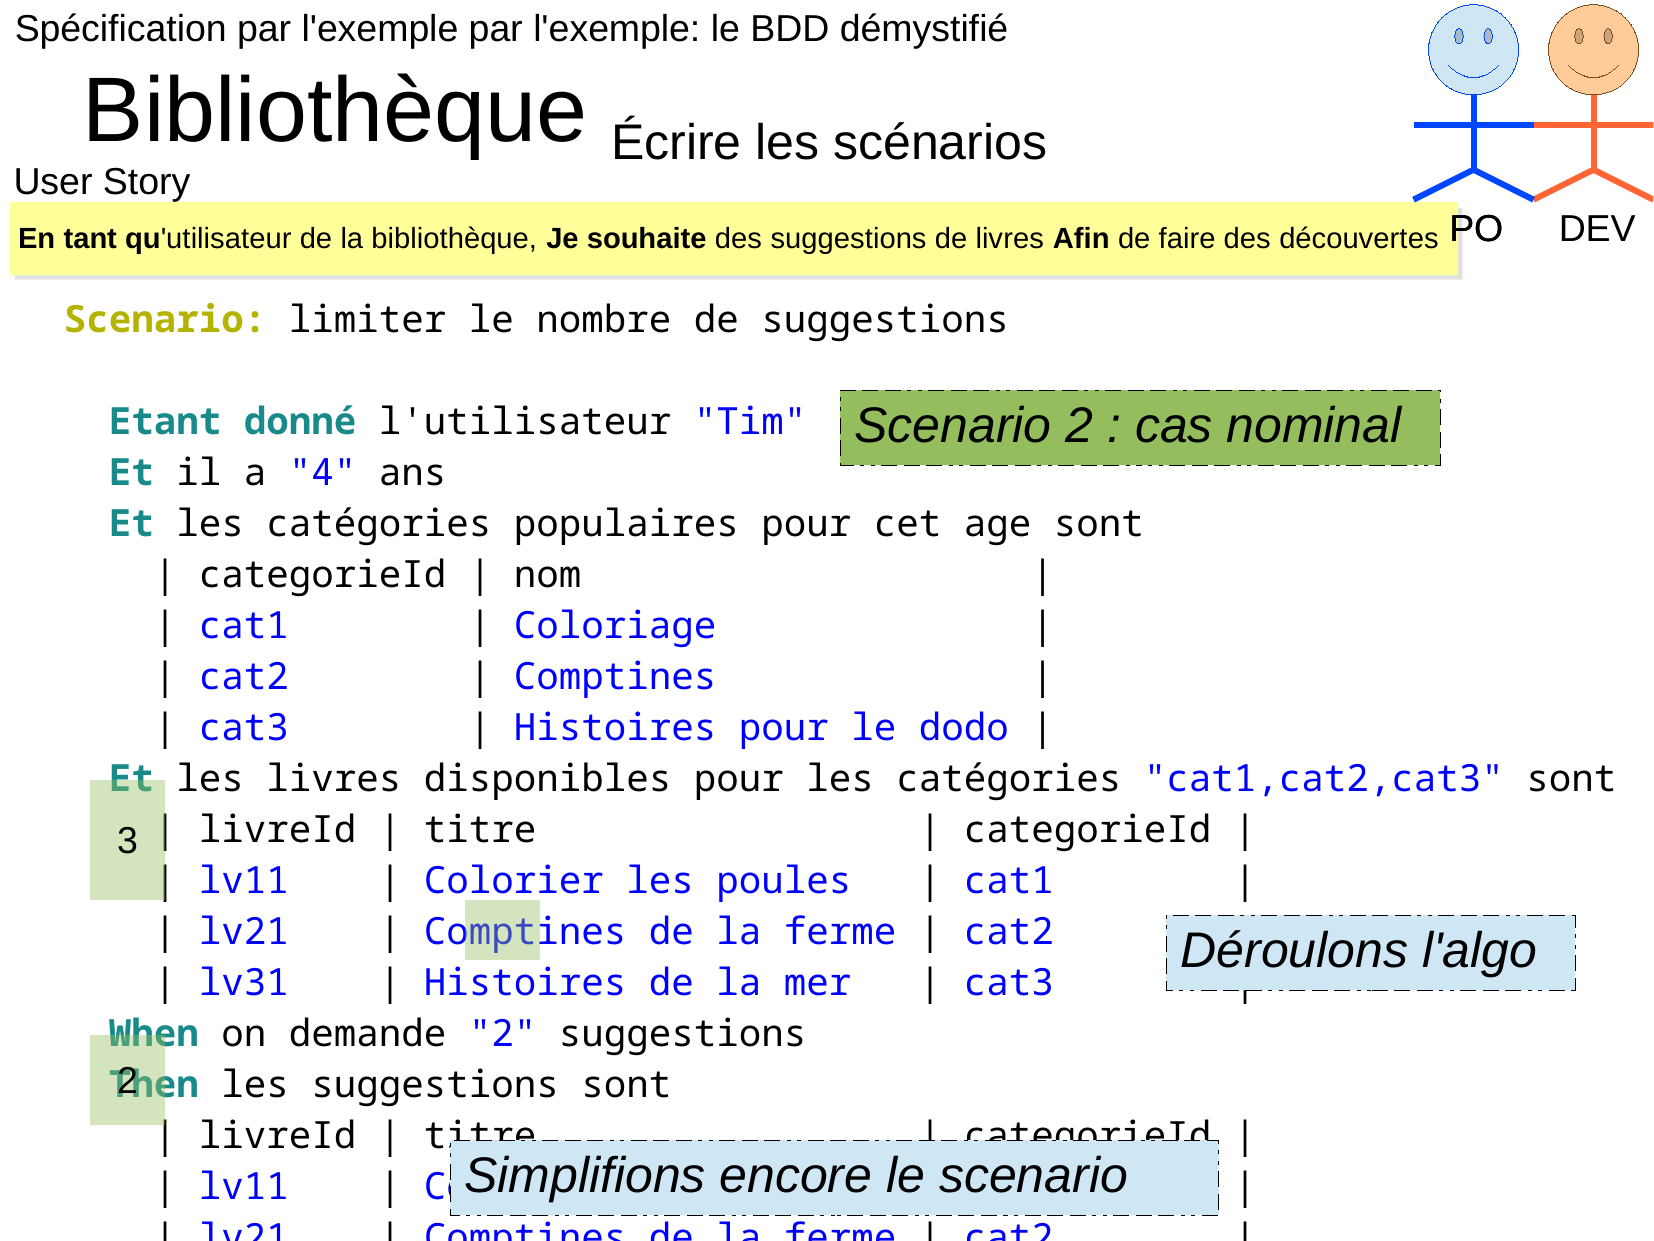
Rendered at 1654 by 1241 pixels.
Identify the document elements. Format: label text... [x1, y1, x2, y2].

text_box [1571, 4, 1639, 95]
text_box En tant qu'utilisateur de la bibliothèque, Je souhaite des suggestions de livres Afin de faire des découvertes [9, 210, 1459, 276]
title Bibliothèque [82, 5, 1571, 213]
text_box Écrire les scénarios [596, 106, 1063, 178]
text_box User Story [0, 153, 82, 210]
text_box 3 [90, 780, 166, 901]
text_box PO [1413, 213, 1534, 257]
text_box [465, 899, 541, 960]
text_box Spécification par l'exemple par l'exemple: le BDD démystifié [0, 0, 1024, 57]
text_box 2 [90, 1035, 166, 1126]
text_box DEV [1534, 199, 1654, 257]
text_box Simplifions encore le scenario [450, 1140, 1219, 1216]
text_box Déroulons l'algo [1166, 915, 1576, 991]
text_box Scenario: limiter le nombre de suggestions Etant donné l'utilisateur "Tim" Et il a "4" ans Et les catégories populaires pour cet age sont | categorieId | nom | | cat1 | Coloriage | | cat2 | Comptines | | cat3 | Histoires pour le dodo | Et les livres disponibles pour les catégories "cat1,cat2,cat3" sont | livreId | titre | categorieId | | lv11 | Colorier les poules | cat1 | | lv21 | Comptines de la ferme | cat2 | | lv31 | Histoires de la mer | cat3 | When on demande "2" suggestions Then les suggestions sont | livreId | titre | categorieId | | lv11 | Colorier les poules | cat1 | | lv21 | Comptines de la ferme | cat2 | [3, 285, 1632, 1179]
text_box Scenario 2 : cas nominal [840, 390, 1441, 466]
